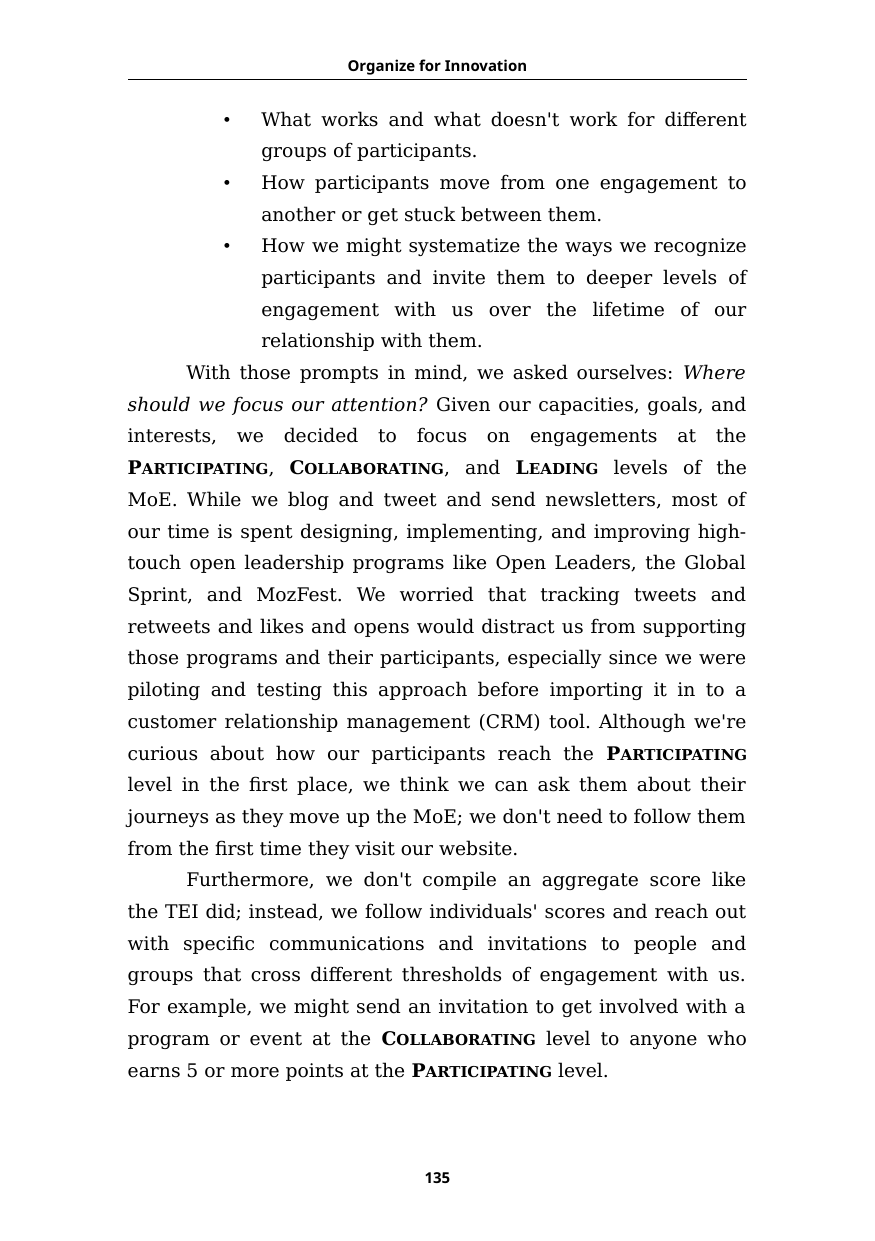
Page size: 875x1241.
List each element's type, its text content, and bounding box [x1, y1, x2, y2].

text Furthermore, we don't compile an aggregate score like the TEI did; instead, we follow individuals' scores and reach out with specific communications and invitations to people and groups that cross different thresholds of engagement with us. For example, we might send an invitation to get involved with a program or event at the Collaborating level to anyone who earns 5 or more points at the Participating level. [127, 869, 747, 1082]
list What works and what doesn't work for different groups of participants. [223, 109, 747, 162]
list How participants move from one engagement to another or get stuck between them. [223, 172, 747, 226]
text With those prompts in mind, we asked ourselves: Where should we focus our attention? Given our capacities, goals, and interests, we decided to focus on engagements at the Participating, Collaborating, and Leading levels of the MoE. While we blog and tweet and send newsletters, most of our time is spent designing, implementing, and improving high-touch open leadership programs like Open Leaders, the Global Sprint, and MozFest. We worried that tracking tweets and retweets and likes and opens would distract us from supporting those programs and their participants, especially since we were piloting and testing this approach before importing it in to a customer relationship management (CRM) tool. Although we're curious about how our participants reach the Participating level in the first place, we think we can ask them about their journeys as they move up the MoE; we don't need to follow them from the first time they visit our website. [127, 362, 747, 859]
list How we might systematize the ways we recognize participants and invite them to deeper levels of engagement with us over the lifetime of our relationship with them. [223, 235, 747, 352]
